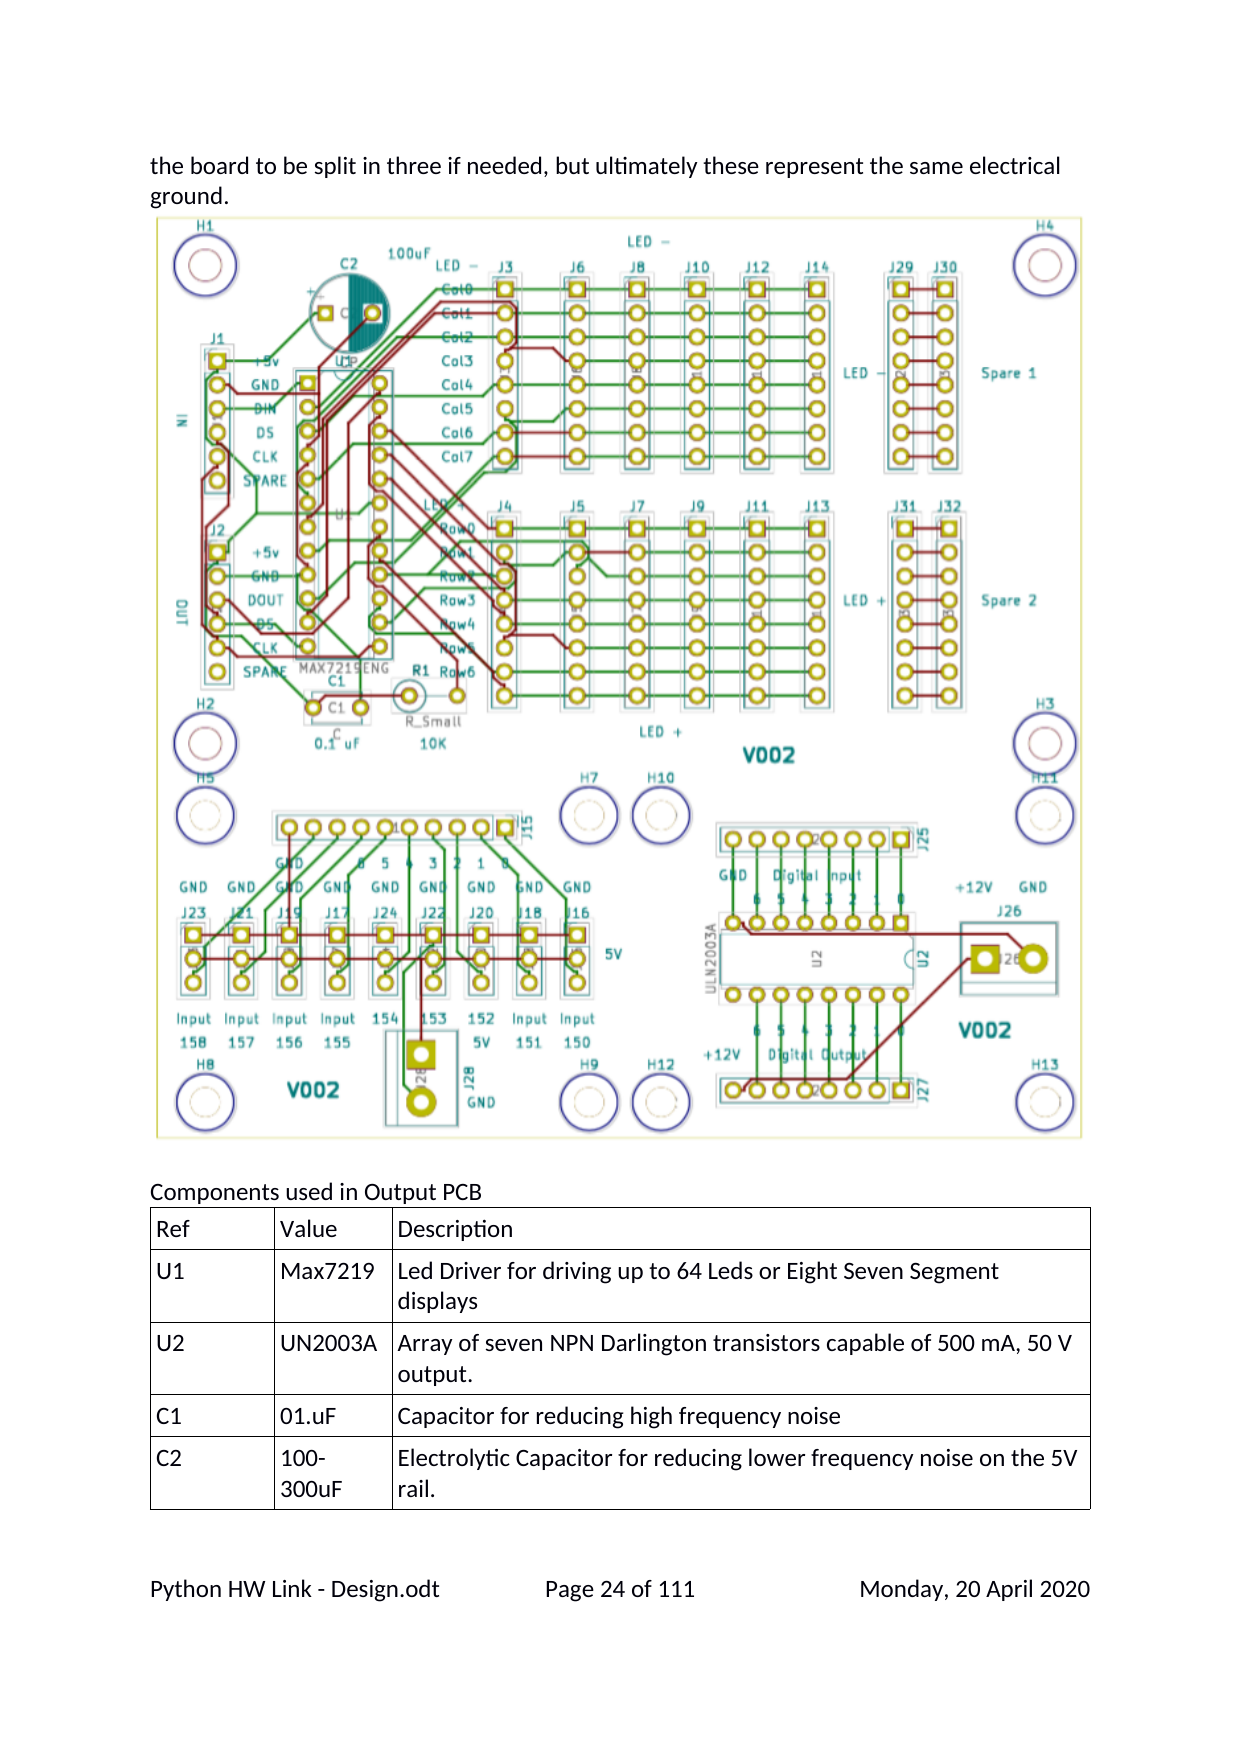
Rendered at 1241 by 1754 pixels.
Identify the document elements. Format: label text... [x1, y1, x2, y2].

table_cell Max7219 [275, 1250, 392, 1322]
table_cell Electrolytic Capacitor for reducing lower frequency noise on the 5V rail. [393, 1437, 1090, 1509]
table_cell U1 [151, 1250, 274, 1322]
table_header Ref [151, 1208, 274, 1249]
table_cell Capacitor for reducing high frequency noise [393, 1395, 1090, 1436]
table_cell UN2003A [275, 1323, 392, 1394]
text Components used in Output PCB [150, 1176, 1090, 1207]
table_header Description [393, 1208, 1090, 1249]
table_cell U2 [151, 1323, 274, 1394]
table_cell Led Driver for driving up to 64 Leds or Eight Seven Segment displays [393, 1250, 1090, 1322]
table_cell C1 [151, 1395, 274, 1436]
table_cell Array of seven NPN Darlington transistors capable of 500 mA, 50 V output. [393, 1323, 1090, 1394]
table_cell 100-300uF [275, 1437, 392, 1509]
picture [150, 211, 1091, 1146]
table_cell C2 [151, 1437, 274, 1509]
text the board to be split in three if needed, but ultimately these represent the same electrical ground. [150, 150, 1090, 211]
table_cell 01.uF [275, 1395, 392, 1436]
table_header Value [275, 1208, 392, 1249]
